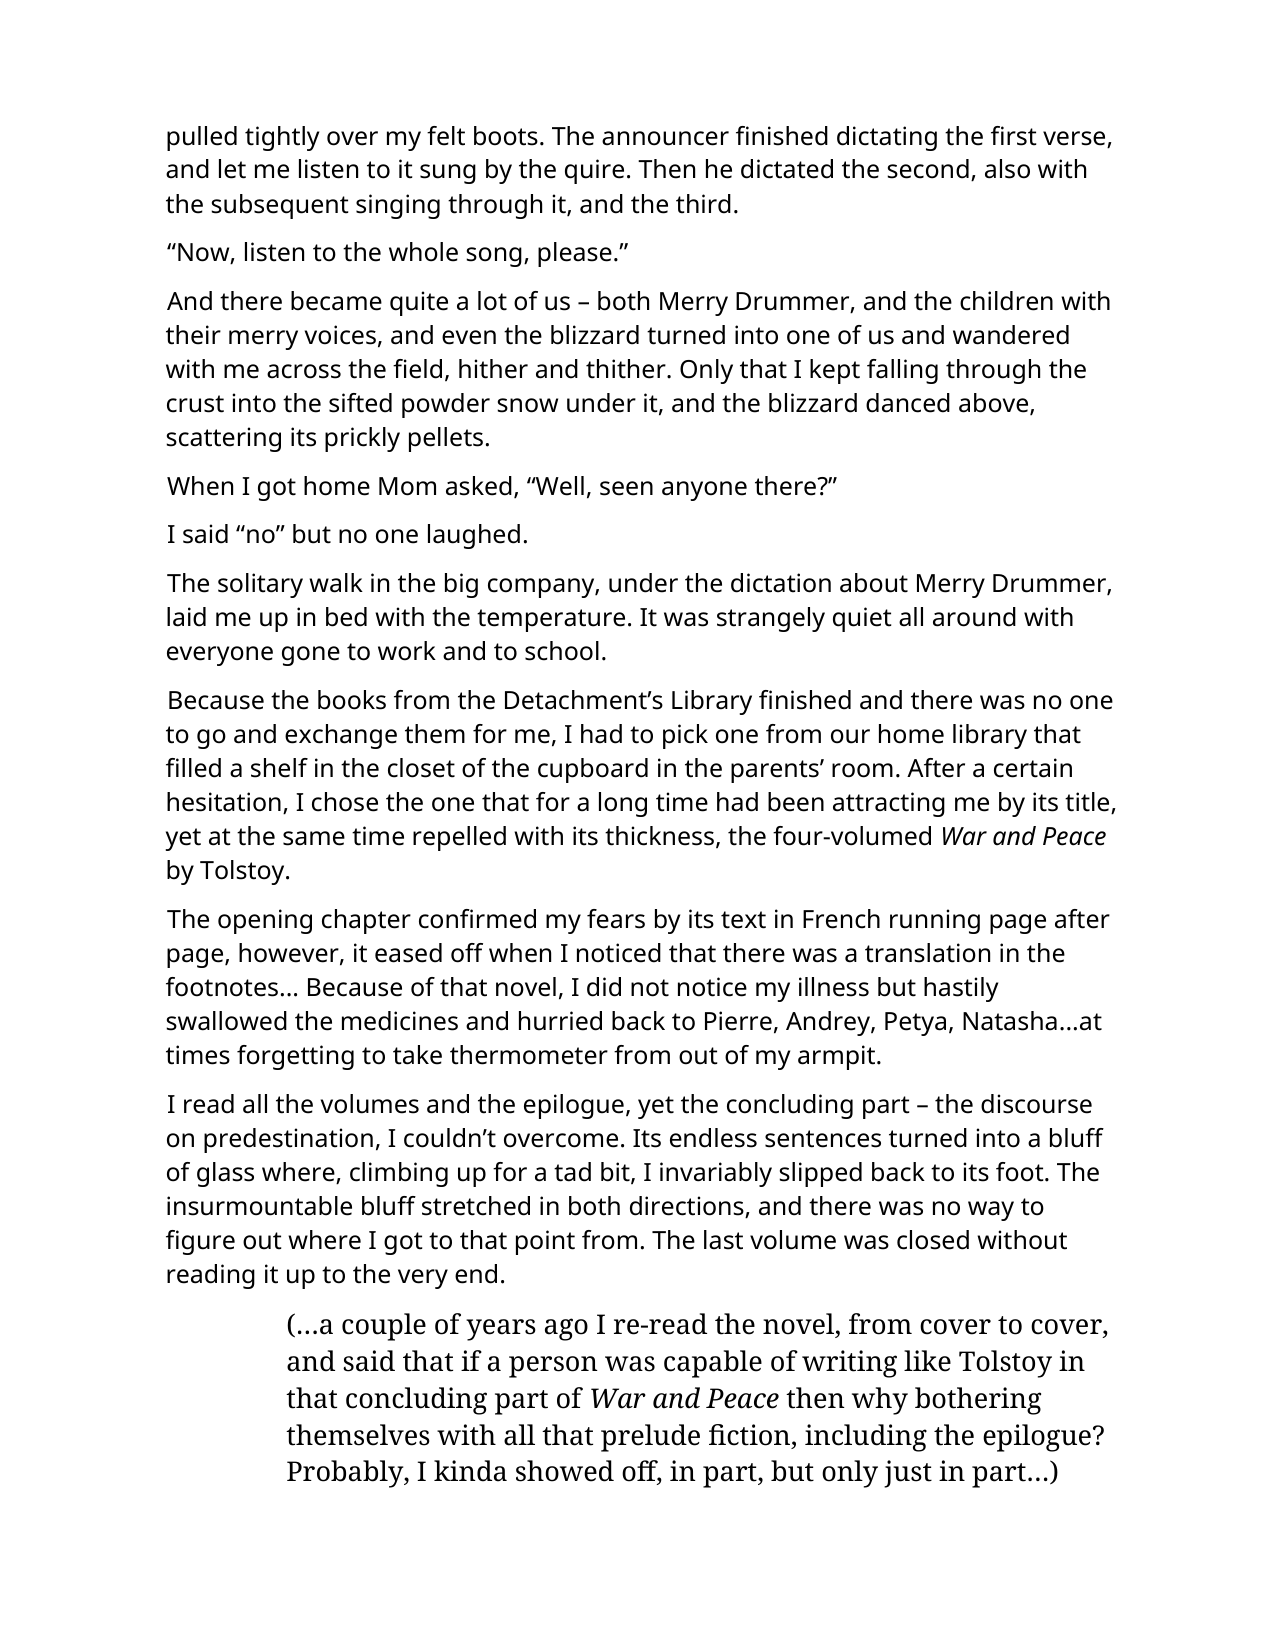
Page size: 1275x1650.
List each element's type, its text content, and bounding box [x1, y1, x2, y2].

text When I got home Mom asked, “Well, seen anyone there?” [165, 468, 1118, 502]
text “Now, listen to the whole song, please.” [165, 235, 1118, 269]
list (…a couple of years ago I re-read the novel, from cover to cover, and said that if a person was capable of writing like Tolstoy in that concluding part of War and Peace then why bothering themselves with all that prelude fiction, including the epilogue? [286, 1305, 1118, 1453]
text I read all the volumes and the epilogue, yet the concluding part – the discourse on predestination, I couldn’t overcome. Its endless sentences turned into a bluff of glass where, climbing up for a tad bit, I invariably slipped back to its foot. The insurmountable bluff stretched in both directions, and there was no way to figure out where I got to that point from. The last volume was closed without reading it up to the very end. [165, 1086, 1118, 1291]
text I said “no” but no one laughed. [165, 517, 1118, 551]
text And there became quite a lot of us – both Merry Drummer, and the children with their merry voices, and even the blizzard turned into one of us and wandered with me across the field, hither and thither. Only that I kept falling through the crust into the sifted powder snow under it, and the blizzard danced above, scattering its prickly pellets. [165, 283, 1118, 454]
text Because the books from the Detachment’s Library finished and there was no one to go and exchange them for me, I had to pick one from our home library that filled a shelf in the closet of the cupboard in the parents’ room. After a certain hesitation, I chose the one that for a long time had been attracting me by its title, yet at the same time repelled with its thickness, the four-volumed War and Peace by Tolstoy. [165, 682, 1118, 887]
text The opening chapter confirmed my fears by its text in French running page after page, however, it eased off when I noticed that there was a translation in the footnotes... Because of that novel, I did not notice my illness but hastily swallowed the medicines and hurried back to Pierre, Andrey, Petya, Natasha...at times forgetting to take thermometer from out of my armpit. [165, 901, 1118, 1072]
text pulled tightly over my felt boots. The announcer finished dictating the first verse, and let me listen to it sung by the quire. Then he dictated the second, also with the subsequent singing through it, and the third. [165, 118, 1118, 220]
list Probably, I kinda showed off, in part, but only just in part…) [286, 1453, 1118, 1490]
text The solitary walk in the big company, under the dictation about Merry Drummer, laid me up in bed with the temperature. It was strangely quiet all around with everyone gone to work and to school. [165, 566, 1118, 668]
